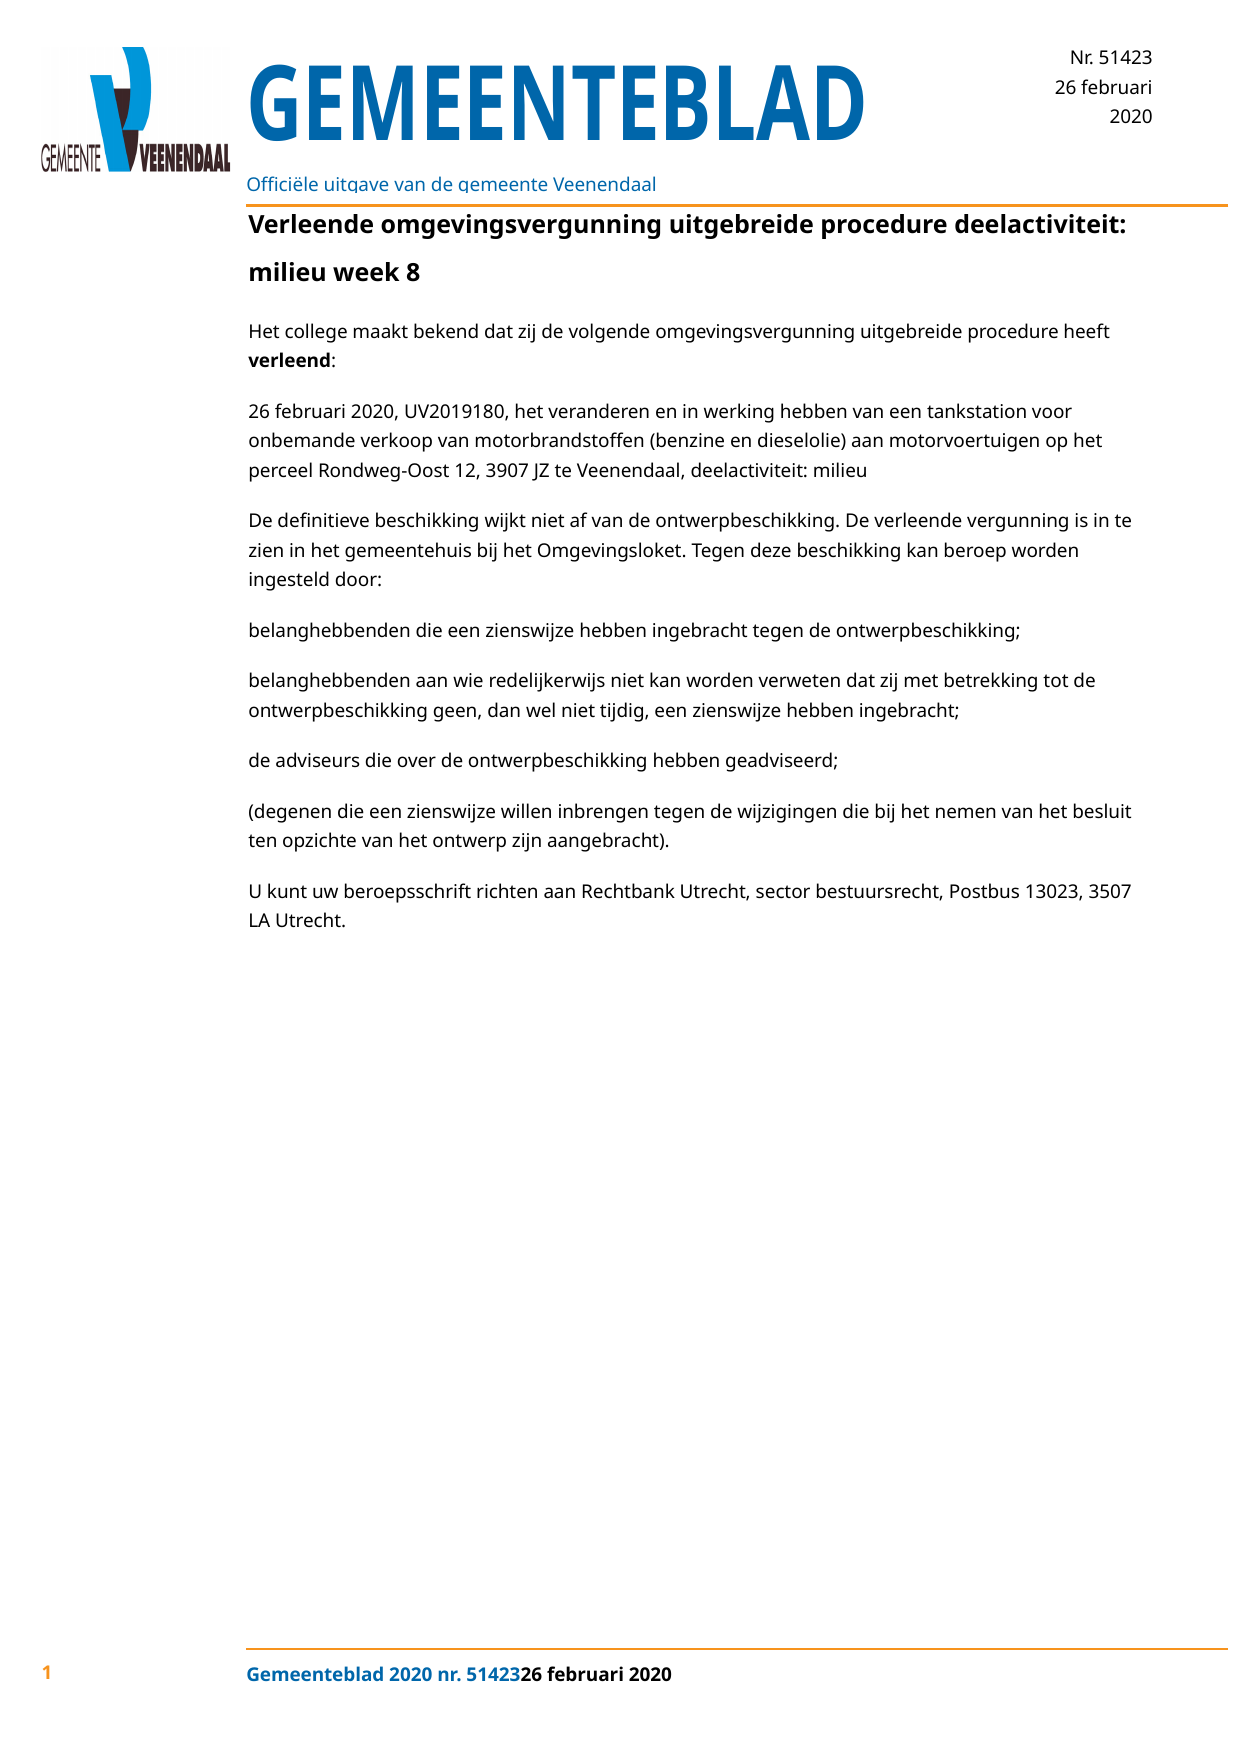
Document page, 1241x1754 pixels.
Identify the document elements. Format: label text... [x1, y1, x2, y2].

text De definitieve beschikking wijkt niet af van de ontwerpbeschikking. De verleende vergunning is in te zien in het gemeentehuis bij het Omgevingsloket. Tegen deze beschikking kan beroep worden ingesteld door: [248, 507, 1152, 592]
text (degenen die een zienswijze willen inbrengen tegen de wijzigingen die bij het nemen van het besluit ten opzichte van het ontwerp zijn aangebracht). [248, 798, 1152, 853]
picture [41, 47, 130, 172]
picture [123, 47, 231, 172]
text Het college maakt bekend dat zij de volgende omgevingsvergunning uitgebreide procedure heeft verleend: [248, 318, 1152, 373]
text U kunt uw beroepsschrift richten aan Rechtbank Utrecht, sector bestuursrecht, Postbus 13023, 3507 LA Utrecht. [248, 878, 1152, 933]
text Verleende omgevingsvergunning uitgebreide procedure deelactiviteit: milieu week 8 [248, 207, 1152, 288]
text de adviseurs die over de ontwerpbeschikking hebben geadviseerd; [248, 747, 1152, 773]
text belanghebbenden die een zienswijze hebben ingebracht tegen de ontwerpbeschikking; [248, 617, 1152, 643]
text 26 februari 2020, UV2019180, het veranderen en in werking hebben van een tankstation voor onbemande verkoop van motorbrandstoffen (benzine en dieselolie) aan motorvoertuigen op het perceel Rondweg-Oost 12, 3907 JZ te Veenendaal, deelactiviteit: milieu [248, 398, 1152, 483]
text belanghebbenden aan wie redelijkerwijs niet kan worden verweten dat zij met betrekking tot de ontwerpbeschikking geen, dan wel niet tijdig, een zienswijze hebben ingebracht; [248, 667, 1152, 723]
